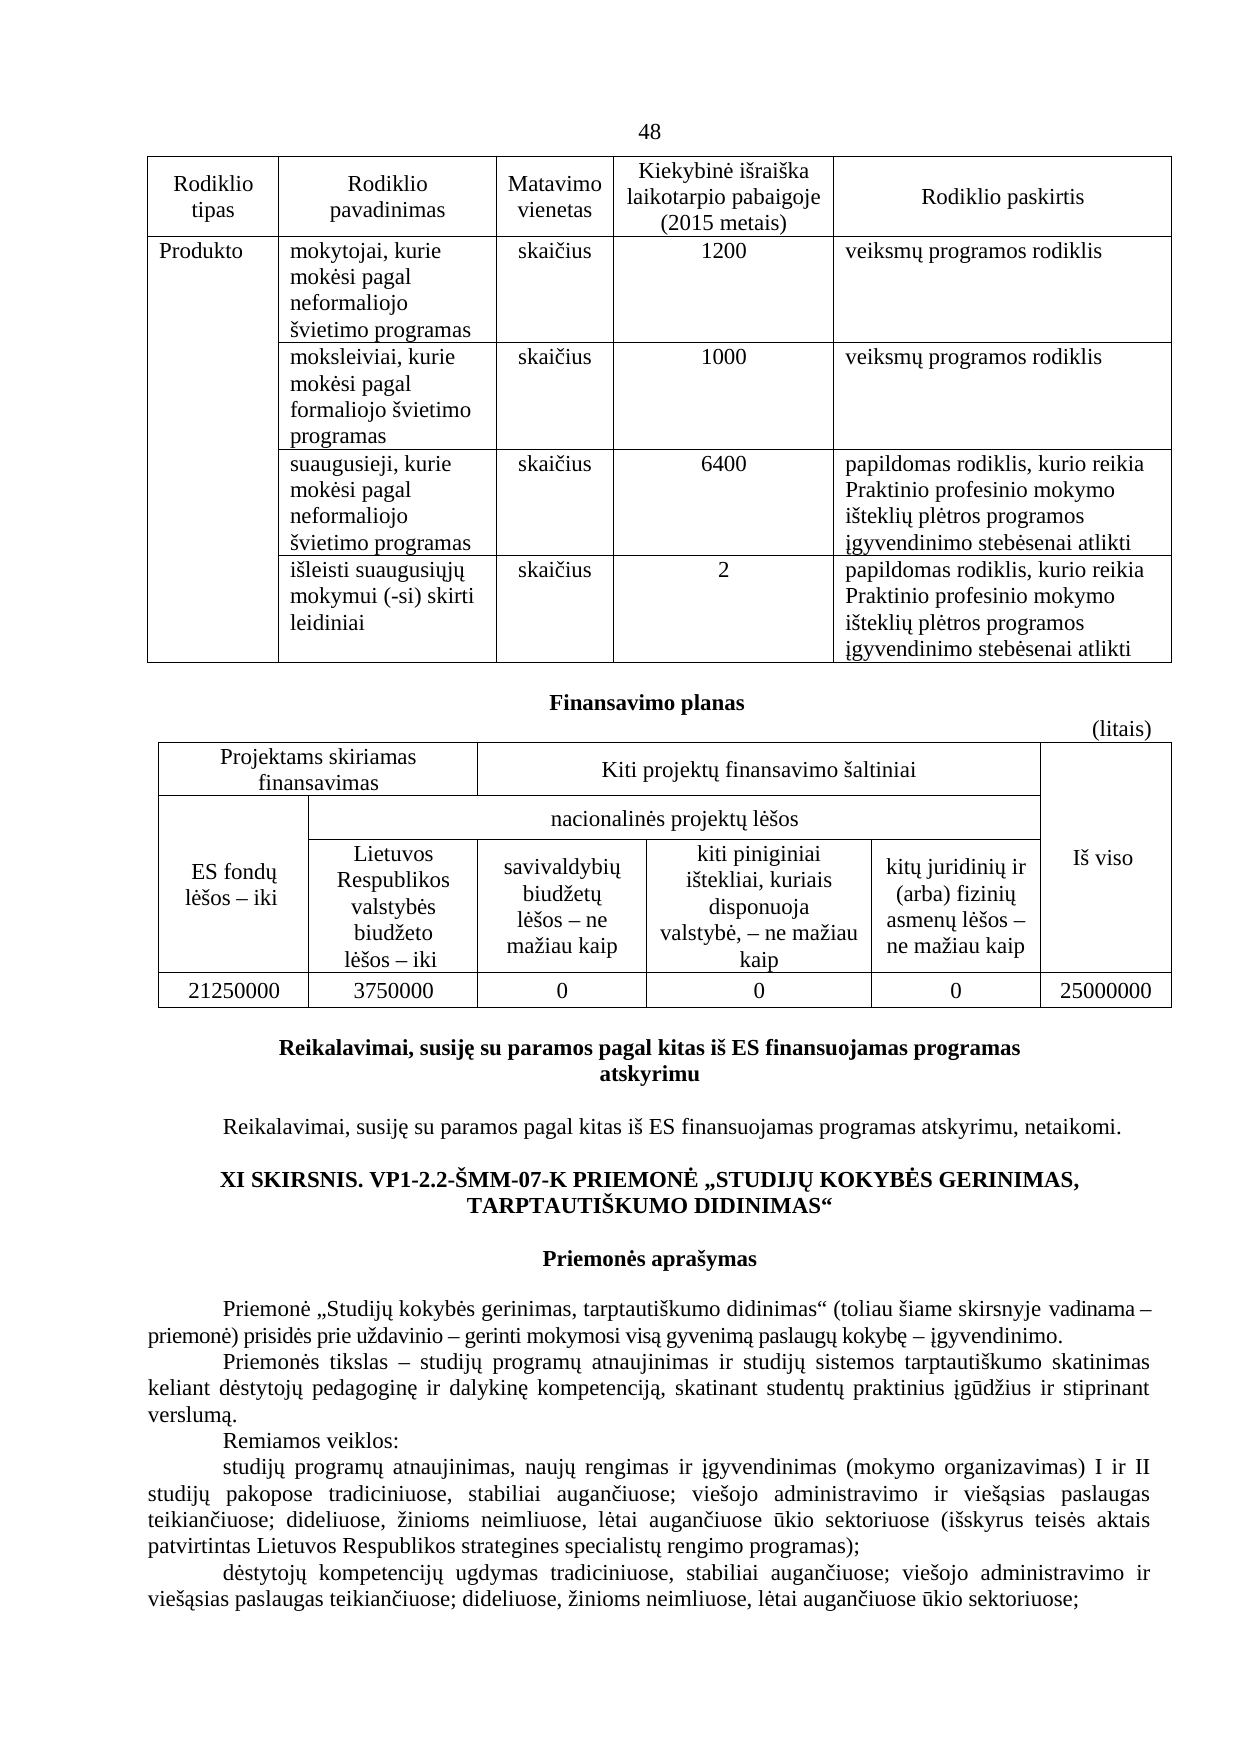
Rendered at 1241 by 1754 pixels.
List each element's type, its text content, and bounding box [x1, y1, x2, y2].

text dėstytojų kompetencijų ugdymas tradiciniuose, stabiliai augančiuose; viešojo administravimo ir viešąsias paslaugas teikiančiuose; dideliuose, žinioms neimliuose, lėtai augančiuose ūkio sektoriuose; [148, 1559, 1152, 1612]
table_cell nacionalinės projektų lėšos [309, 796, 1040, 839]
text Priemonė „Studijų kokybės gerinimas, tarptautiškumo didinimas“ (toliau šiame skirsnyje vadinama – priemonė) prisidės prie uždavinio – gerinti mokymosi visą gyvenimą paslaugų kokybę – įgyvendinimo. [148, 1295, 1152, 1348]
table_cell ES fondų lėšos – iki [159, 796, 308, 972]
table_cell skaičius [497, 450, 613, 555]
text Priemonės tikslas – studijų programų atnaujinimas ir studijų sistemos tarptautiškumo skatinimas keliant dėstytojų pedagoginę ir dalykinę kompetenciją, skatinant studentų praktinius įgūdžius ir stiprinant verslumą. [148, 1348, 1152, 1427]
text (litais) [148, 715, 1152, 742]
table_cell 2 [614, 556, 833, 662]
table_cell 0 [478, 973, 646, 1007]
table_header Rodiklio pavadinimas [279, 157, 496, 236]
subtitle XI SKIRSNIS. VP1-2.2-ŠMM-07-K PRIEMONĖ „STUDIJŲ KOKYBĖS GERINIMAS, TARPTAUTIŠKUMO DIDINIMAS“ [148, 1166, 1152, 1218]
table_cell Lietuvos Respublikos valstybės biudžeto lėšos – iki [309, 840, 477, 972]
table_header Matavimo vienetas [497, 157, 613, 236]
table_cell 25000000 [1041, 973, 1171, 1007]
table_cell kiti piniginiai ištekliai, kuriais disponuoja valstybė, – ne mažiau kaip [647, 840, 871, 972]
text studijų programų atnaujinimas, naujų rengimas ir įgyvendinimas (mokymo organizavimas) I ir II studijų pakopose tradiciniuose, stabiliai augančiuose; viešojo administravimo ir viešąsias paslaugas teikiančiuose; dideliuose, žinioms neimliuose, lėtai augančiuose ūkio sektoriuose (išskyrus teisės aktais patvirtintas Lietuvos Respublikos strategines specialistų rengimo programas); [148, 1453, 1152, 1559]
table_cell kitų juridinių ir (arba) fizinių asmenų lėšos – ne mažiau kaip [872, 840, 1040, 972]
table_cell Produkto [148, 237, 278, 662]
table_header Projektams skiriamas finansavimas [159, 743, 477, 795]
table_cell skaičius [497, 237, 613, 342]
table_header Rodiklio paskirtis [834, 157, 1171, 236]
table_cell suaugusieji, kurie mokėsi pagal neformaliojo švietimo programas [279, 450, 496, 555]
table_cell 1000 [614, 343, 833, 449]
table_cell papildomas rodiklis, kurio reikia Praktinio profesinio mokymo išteklių plėtros programos įgyvendinimo stebėsenai atlikti [834, 556, 1171, 662]
table_header Kiekybinė išraiška laikotarpio pabaigoje (2015 metais) [614, 157, 833, 236]
text Finansavimo planas [148, 689, 1152, 715]
table_cell skaičius [497, 556, 613, 662]
table_cell 21250000 [159, 973, 308, 1007]
table_cell veiksmų programos rodiklis [834, 343, 1171, 449]
table_header Iš viso [1041, 743, 1171, 972]
table_cell 3750000 [309, 973, 477, 1007]
table_cell skaičius [497, 343, 613, 449]
table_cell išleisti suaugusiųjų mokymui (-si) skirti leidiniai [279, 556, 496, 662]
table_cell 0 [872, 973, 1040, 1007]
table_header Kiti projektų finansavimo šaltiniai [478, 743, 1040, 795]
table_cell 1200 [614, 237, 833, 342]
table_cell 6400 [614, 450, 833, 555]
table_cell moksleiviai, kurie mokėsi pagal formaliojo švietimo programas [279, 343, 496, 449]
table_cell savivaldybių biudžetų lėšos – ne mažiau kaip [478, 840, 646, 972]
table_cell mokytojai, kurie mokėsi pagal neformaliojo švietimo programas [279, 237, 496, 342]
table_cell veiksmų programos rodiklis [834, 237, 1171, 342]
text Priemonės aprašymas [148, 1245, 1152, 1271]
text Remiamos veiklos: [148, 1427, 1152, 1453]
table_cell papildomas rodiklis, kurio reikia Praktinio profesinio mokymo išteklių plėtros programos įgyvendinimo stebėsenai atlikti [834, 450, 1171, 555]
text Reikalavimai, susiję su paramos pagal kitas iš ES finansuojamas programas atskyrimu [148, 1034, 1152, 1087]
table_cell 0 [647, 973, 871, 1007]
table_header Rodiklio tipas [148, 157, 278, 236]
text Reikalavimai, susiję su paramos pagal kitas iš ES finansuojamas programas atskyrimu, netaikomi. [148, 1113, 1152, 1139]
